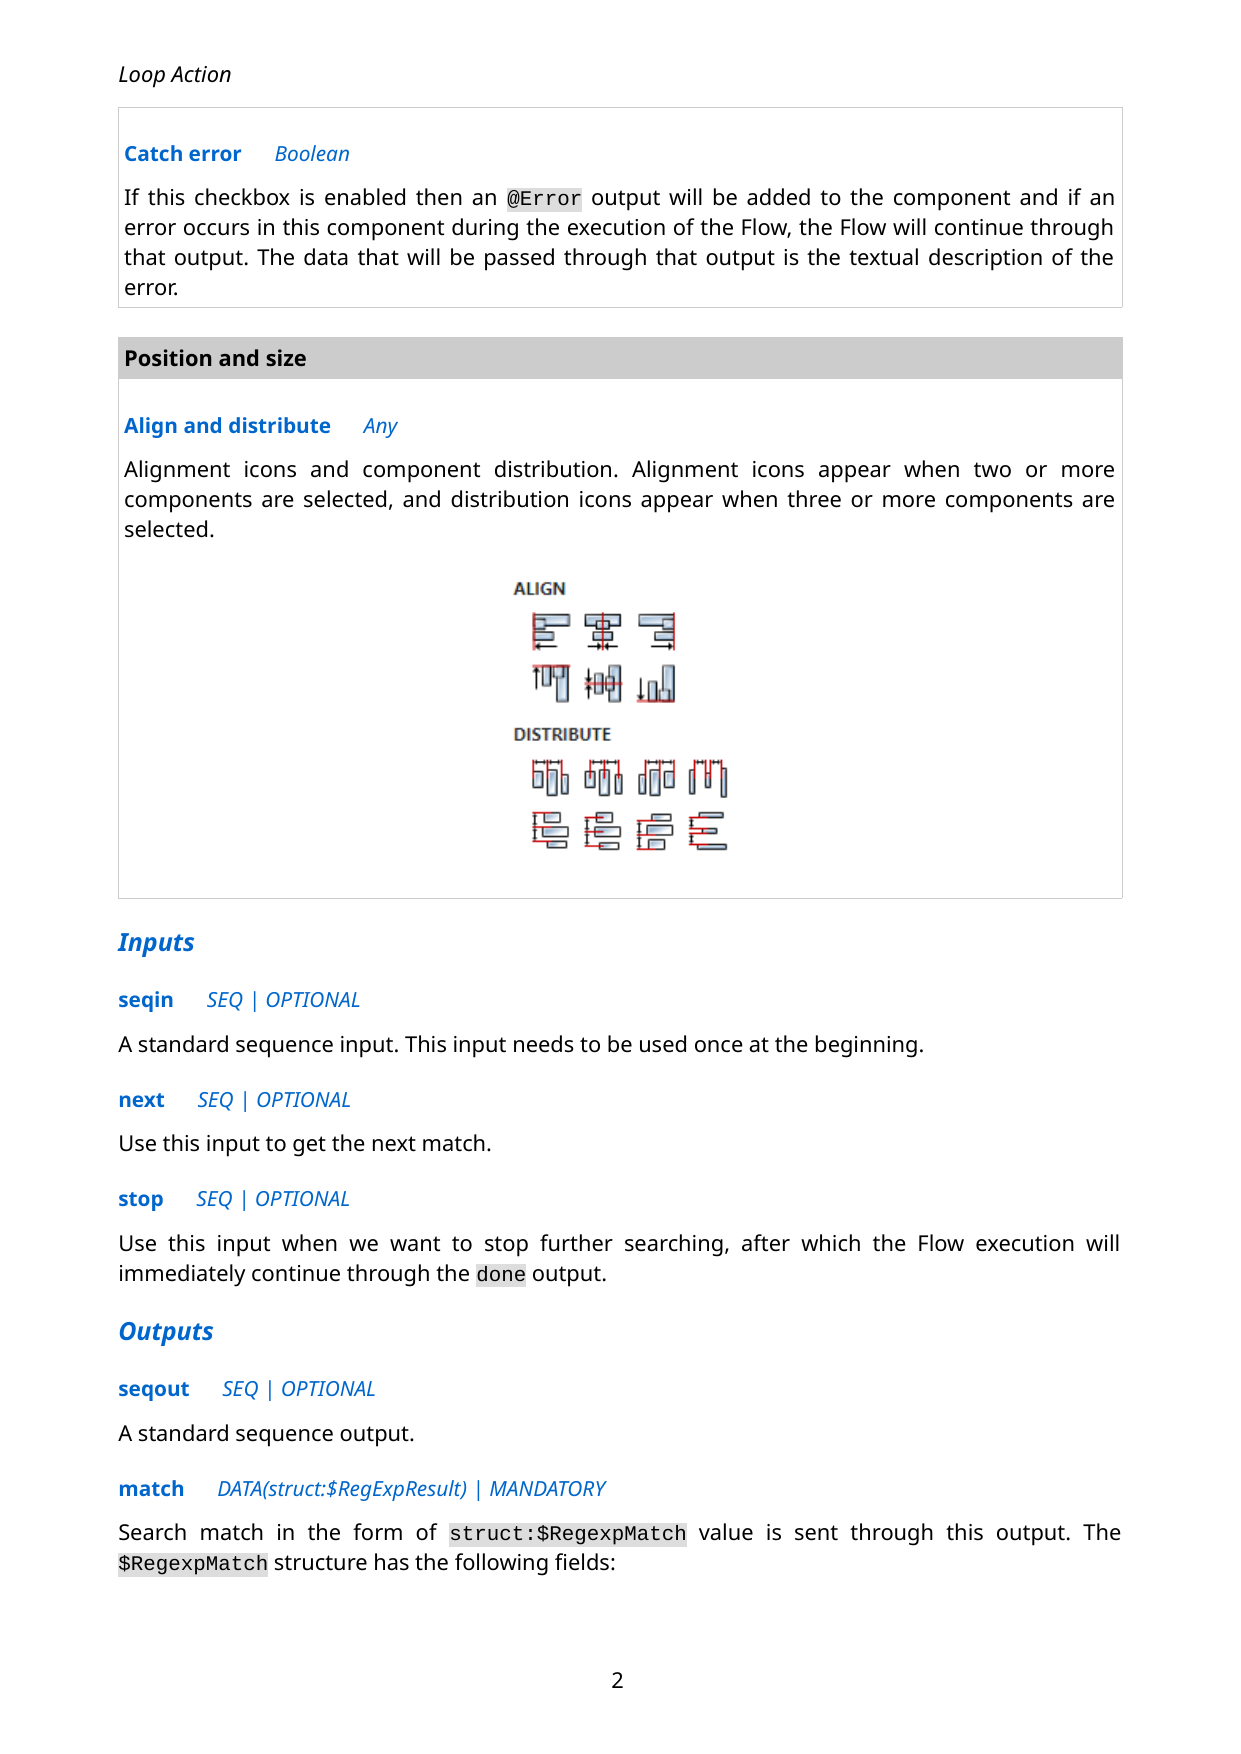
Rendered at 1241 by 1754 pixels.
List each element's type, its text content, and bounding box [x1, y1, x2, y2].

text A standard sequence output. [118, 1418, 1122, 1447]
subtitle Inputs [118, 925, 1122, 959]
table_header Position and size [119, 338, 1122, 378]
table_cell Catch error Boolean If this checkbox is enabled then an @Error output will be added to the component and if an error occurs in this component during the execution of the Flow, the Flow will continue through that output. The data that will be passed through that output is the textual description of the error. [119, 108, 1122, 307]
table_cell [119, 863, 1122, 898]
subtitle next SEQ | OPTIONAL [118, 1085, 1122, 1113]
subtitle stop SEQ | OPTIONAL [118, 1184, 1122, 1213]
subtitle seqout SEQ | OPTIONAL [118, 1374, 1122, 1403]
text Search match in the form of struct:$RegexpMatch value is sent through this output. The $RegexpMatch structure has the following fields: [118, 1517, 1122, 1577]
text Use this input to get the next match. [118, 1128, 1122, 1158]
text A standard sequence input. This input needs to be used once at the beginning. [118, 1028, 1122, 1058]
table_cell Align and distribute Any Alignment icons and component distribution. Alignment icons appear when two or more components are selected, and distribution icons appear when three or more components are selected. [119, 379, 1122, 862]
text Use this input when we want to stop further searching, after which the Flow execution will immediately continue through the done output. [118, 1228, 1122, 1287]
picture [490, 573, 750, 863]
subtitle match DATA(struct:$RegExpResult) | MANDATORY [118, 1474, 1122, 1502]
subtitle seqin SEQ | OPTIONAL [118, 985, 1122, 1014]
subtitle Outputs [118, 1314, 1122, 1348]
